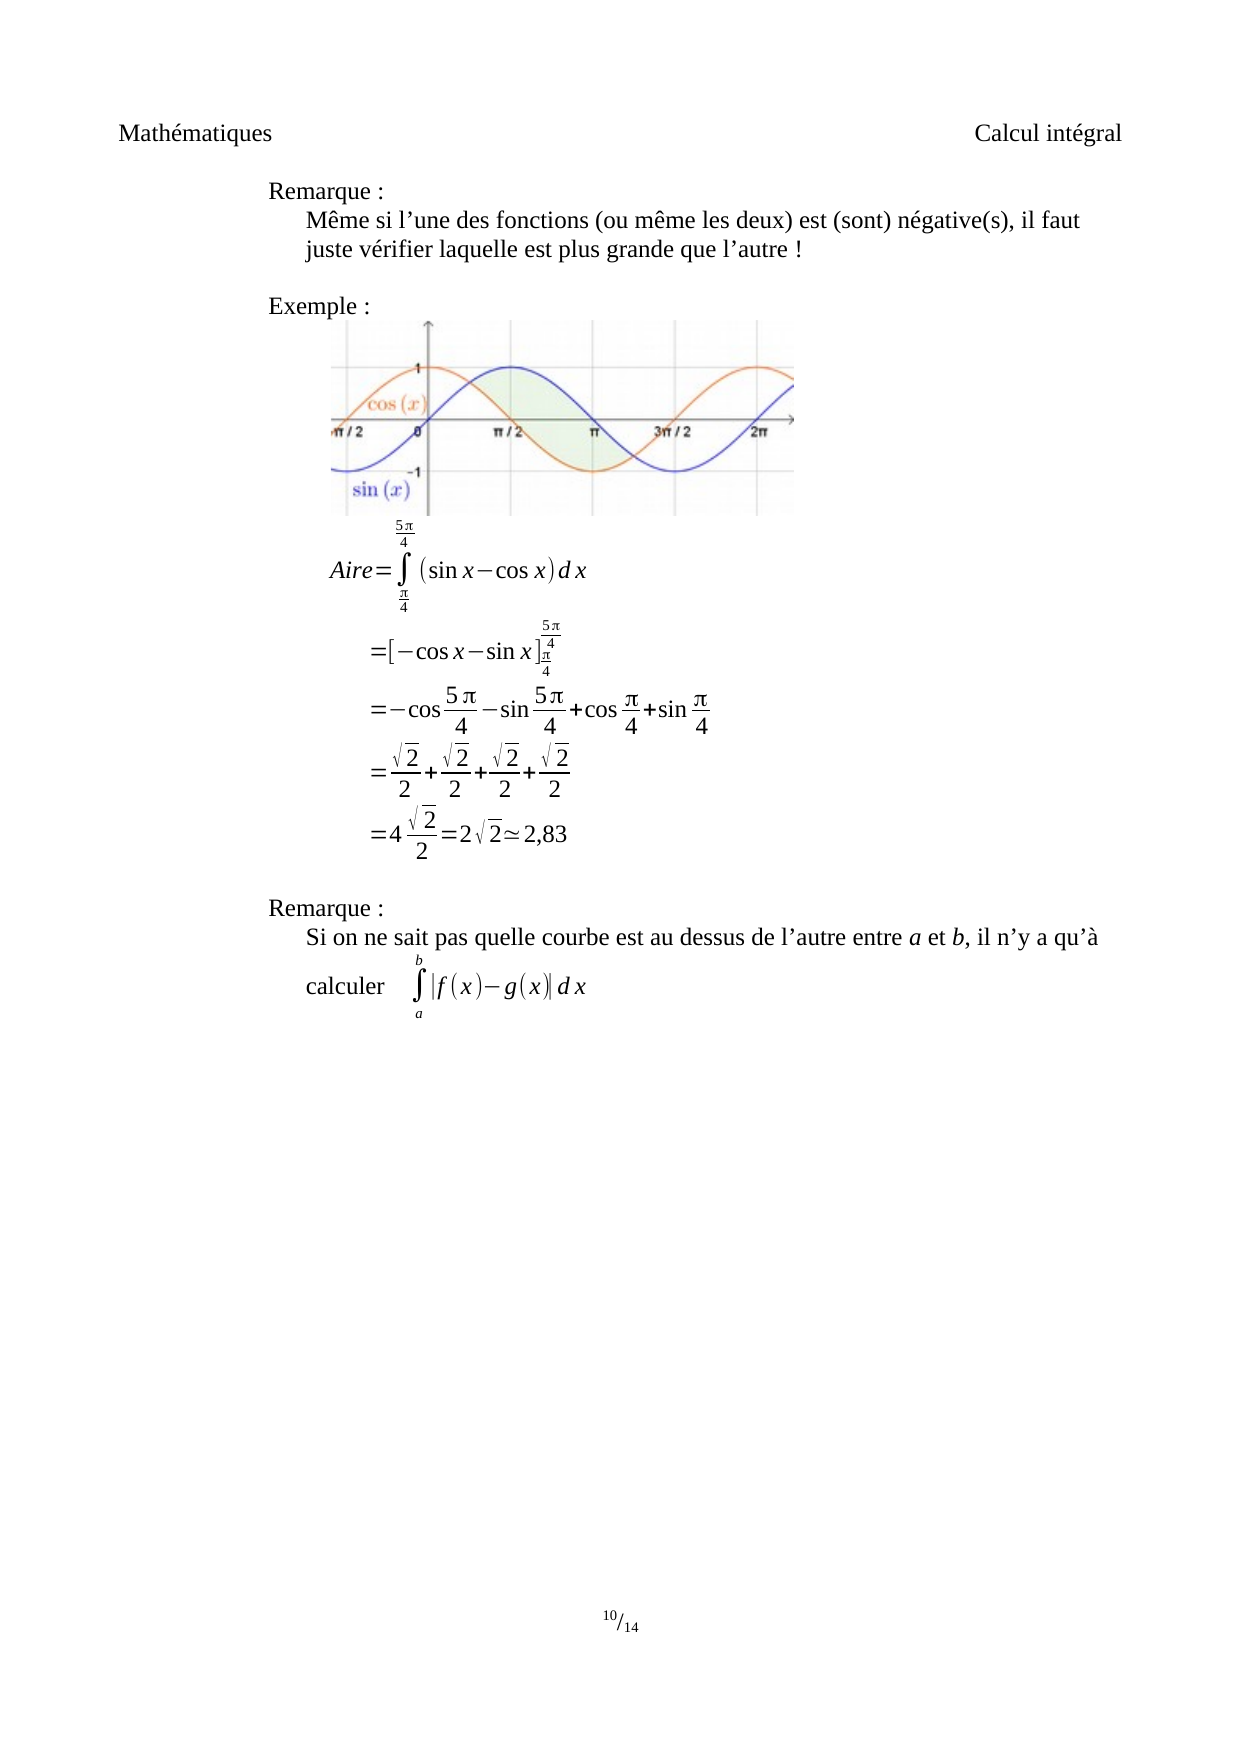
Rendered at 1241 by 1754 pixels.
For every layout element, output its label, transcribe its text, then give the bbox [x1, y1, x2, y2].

list Remarque : [231, 893, 1122, 922]
list Remarque : [231, 176, 1122, 205]
list Exemple : [231, 291, 1122, 320]
list Même si l’une des fonctions (ou même les deux) est (sont) négative(s), il faut juste vérifier laquelle est plus grande que l’autre ! [268, 205, 1122, 263]
picture [330, 320, 794, 516]
list Si on ne sait pas quelle courbe est au dessus de l’autre entre a et b, il n’y a qu’à calculer [268, 922, 1122, 1022]
